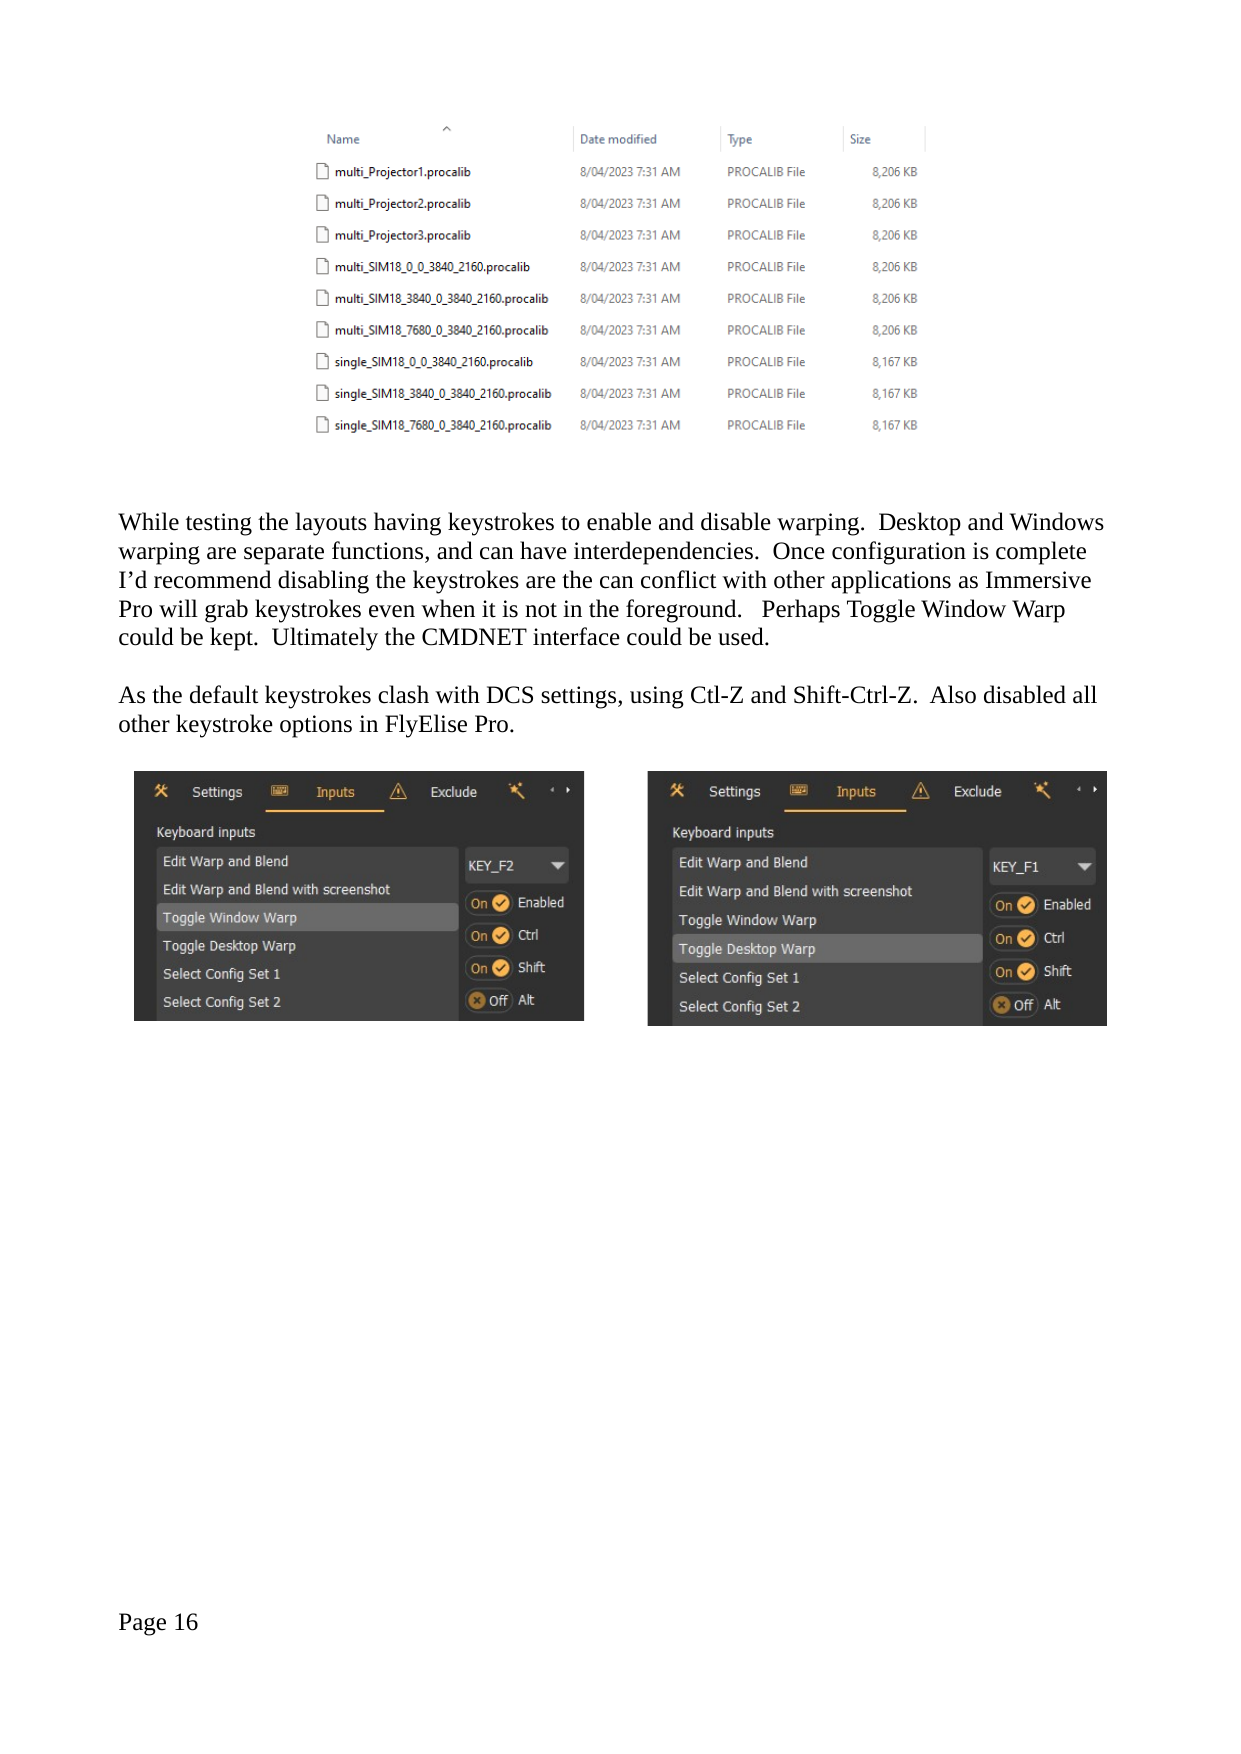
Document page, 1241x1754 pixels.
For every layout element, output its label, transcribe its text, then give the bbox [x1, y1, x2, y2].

picture [297, 118, 943, 450]
picture [134, 771, 585, 1021]
text While testing the layouts having keystrokes to enable and disable warping. Desktop and Windows warping are separate functions, and can have interdependencies. Once configuration is complete I’d recommend disabling the keystrokes are the can conflict with other applications as Immersive Pro will grab keystrokes even when it is not in the foreground. Perhaps Toggle Window Warp could be kept. Ultimately the CMDNET interface could be used. [118, 507, 1122, 651]
text As the default keystrokes clash with DCS settings, using Ctl-Z and Shift-Ctrl-Z. Also disabled all other keystroke options in FlyElise Pro. [118, 680, 1122, 737]
picture [647, 771, 1107, 1026]
